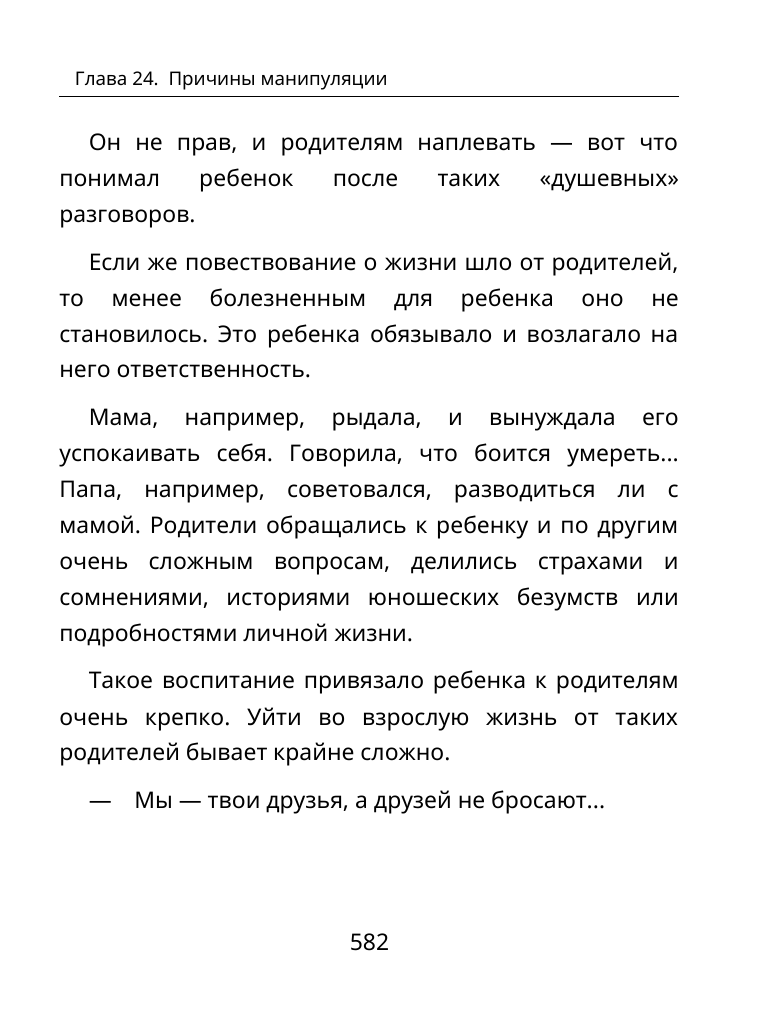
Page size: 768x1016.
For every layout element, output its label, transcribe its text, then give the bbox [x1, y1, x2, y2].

text Он не прав, и родителям наплевать — вот что понимал ребенок после таких «душевных» разговоров. [59, 126, 679, 229]
text Мама, например, рыдала, и вынуждала его успокаивать себя. Говорила, что боится умереть... Папа, например, советовался, разводиться ли с мамой. Родители обращались к ребенку и по другим очень сложным вопросам, делились страхами и сомнениями, историями юношеских безумств или подробностями личной жизни. [59, 401, 679, 648]
list Мы — твои друзья, а друзей не бросают... [59, 784, 679, 815]
text Такое воспитание привязало ребенка к родителям очень крепко. Уйти во взрослую жизнь от таких родителей бывает крайне сложно. [59, 664, 679, 768]
text Если же повествование о жизни шло от родителей, то менее болезненным для ребенка оно не становилось. Это ребенка обязывало и возлагало на него ответственность. [59, 246, 679, 385]
